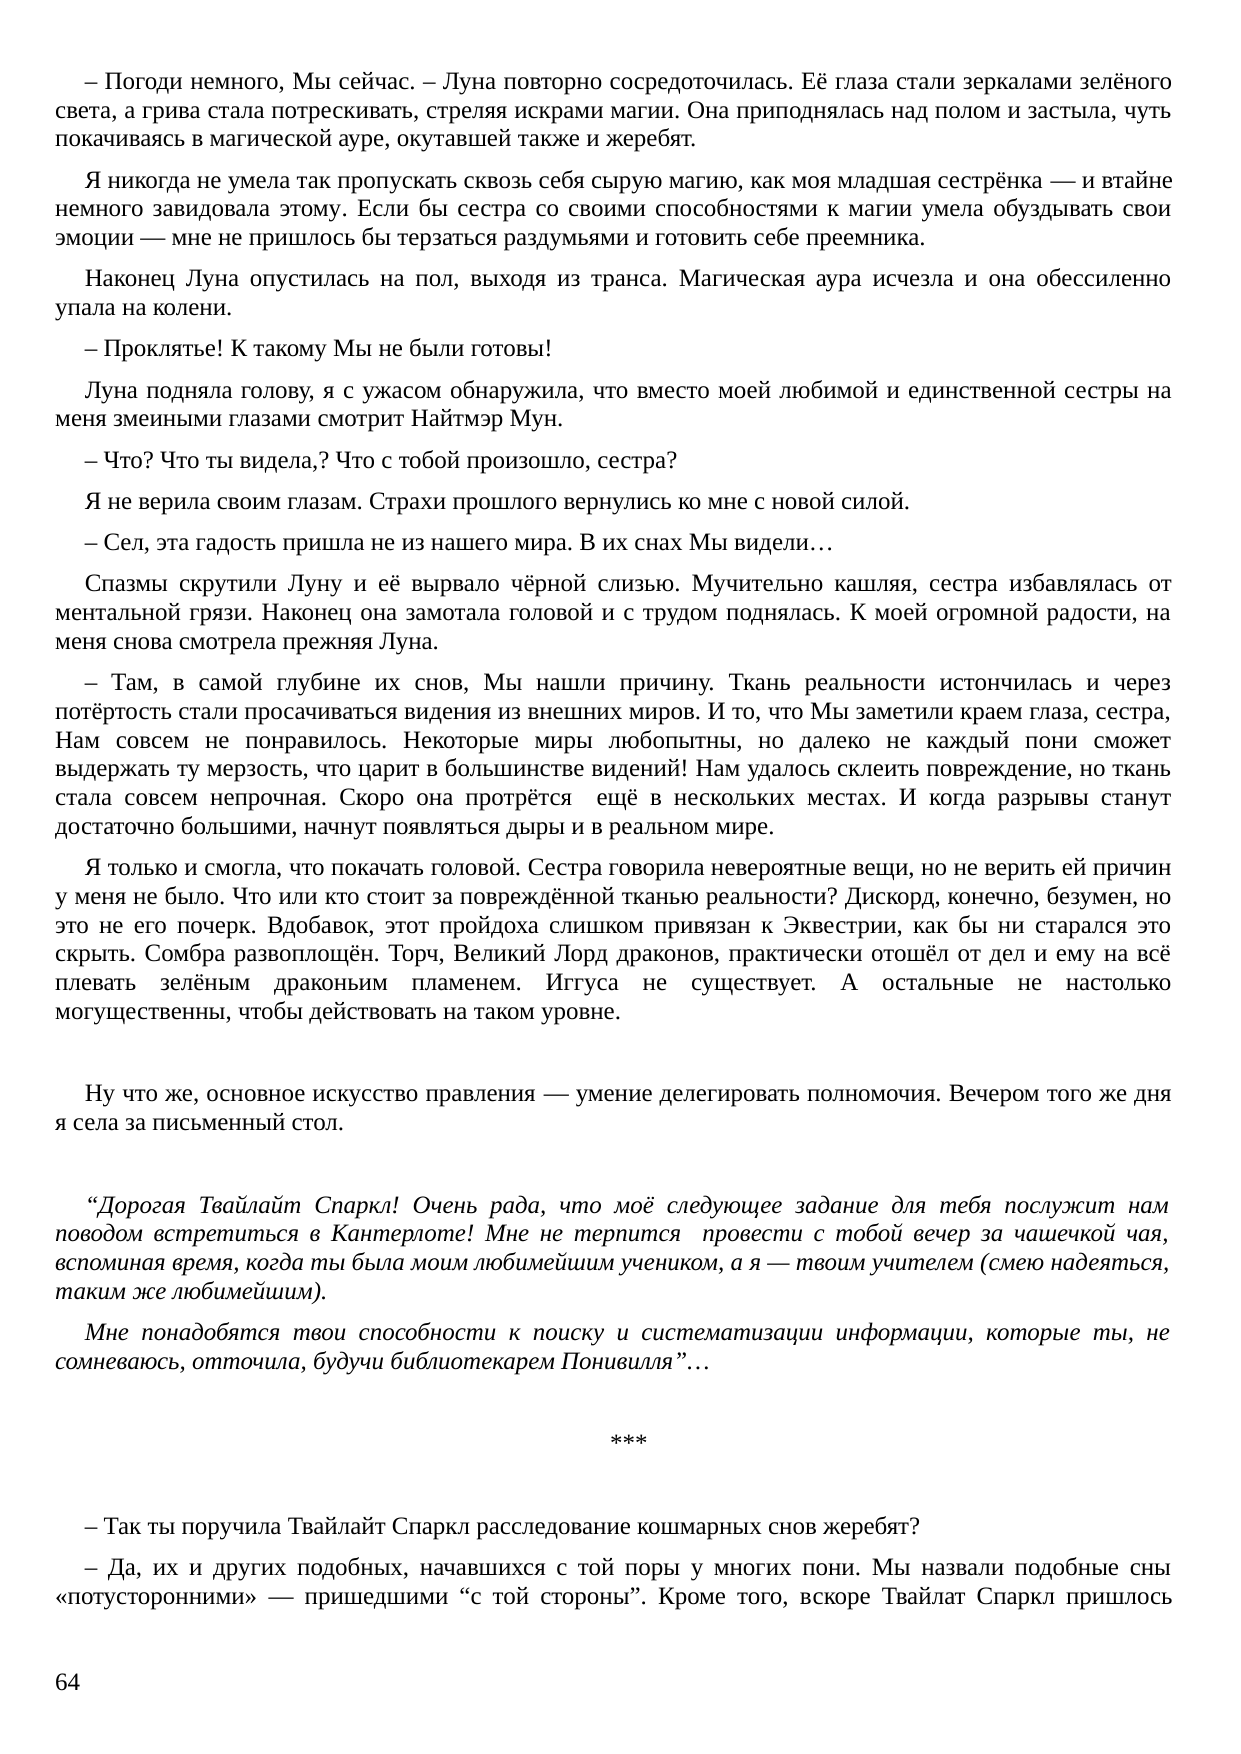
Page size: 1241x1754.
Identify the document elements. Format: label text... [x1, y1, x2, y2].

text Ну что же, основное искусство правления — умение делегировать полномочия. Вечером того же дня я села за письменный стол. [55, 1078, 1173, 1136]
text Луна подняла голову, я с ужасом обнаружила, что вместо моей любимой и единственной сестры на меня змеиными глазами смотрит Найтмэр Мун. [55, 375, 1173, 432]
text – Погоди немного, Мы сейчас. – Луна повторно сосредоточилась. Её глаза стали зеркалами зелёного света, а грива стала потрескивать, стреляя искрами магии. Она приподнялась над полом и застыла, чуть покачиваясь в магической ауре, окутавшей также и жеребят. [55, 66, 1173, 152]
text – Сел, эта гадость пришла не из нашего мира. В их снах Мы видели… [55, 527, 1173, 556]
text *** [55, 1428, 1173, 1457]
text Я только и смогла, что покачать головой. Сестра говорила невероятные вещи, но не верить ей причин у меня не было. Что или кто стоит за повреждённой тканью реальности? Дискорд, конечно, безумен, но это не его почерк. Вдобавок, этот пройдоха слишком привязан к Эквестрии, как бы ни старался это скрыть. Сомбра развоплощён. Торч, Великий Лорд драконов, практически отошёл от дел и ему на всё плевать зелёным драконьим пламенем. Иггуса не существует. А остальные не настолько могущественны, чтобы действовать на таком уровне. [55, 852, 1173, 1025]
text Спазмы скрутили Луну и её вырвало чёрной слизью. Мучительно кашляя, сестра избавлялась от ментальной грязи. Наконец она замотала головой и с трудом поднялась. К моей огромной радости, на меня снова смотрела прежняя Луна. [55, 568, 1173, 655]
text Наконец Луна опустилась на пол, выходя из транса. Магическая аура исчезла и она обессиленно упала на колени. [55, 263, 1173, 321]
text Мне понадобятся твои способности к поиску и систематизации информации, которые ты, не сомневаюсь, отточила, будучи библиотекарем Понивилля”… [55, 1317, 1173, 1375]
text Я не верила своим глазам. Страхи прошлого вернулись ко мне с новой силой. [55, 486, 1173, 515]
text – Что? Что ты видела,? Что с тобой произошло, сестра? [55, 445, 1173, 473]
text Я никогда не умела так пропускать сквозь себя сырую магию, как моя младшая сестрёнка — и втайне немного завидовала этому. Если бы сестра со своими способностями к магии умела обуздывать свои эмоции — мне не пришлось бы терзаться раздумьями и готовить себе преемника. [55, 165, 1173, 251]
text – Там, в самой глубине их снов, Мы нашли причину. Ткань реальности истончилась и через потёртость стали просачиваться видения из внешних миров. И то, что Мы заметили краем глаза, сестра, Нам совсем не понравилось. Некоторые миры любопытны, но далеко не каждый пони сможет выдержать ту мерзость, что царит в большинстве видений! Нам удалось склеить повреждение, но ткань стала совсем непрочная. Скоро она протрётся ещё в нескольких местах. И когда разрывы станут достаточно большими, начнут появляться дыры и в реальном мире. [55, 667, 1173, 840]
text “Дорогая Твайлайт Спаркл! Очень рада, что моё следующее задание для тебя послужит нам поводом встретиться в Кантерлоте! Мне не терпится провести с тобой вечер за чашечкой чая, вспоминая время, когда ты была моим любимейшим учеником, а я — твоим учителем (смею надеяться, таким же любимейшим). [55, 1190, 1173, 1305]
text – Да, их и других подобных, начавшихся с той поры у многих пони. Мы назвали подобные сны «потусторонними» — пришедшими “с той стороны”. Кроме того, вскоре Твайлат Спаркл пришлось [55, 1552, 1173, 1610]
text – Так ты поручила Твайлайт Спаркл расследование кошмарных снов жеребят? [55, 1511, 1173, 1540]
text – Проклятье! К такому Мы не были готовы! [55, 333, 1173, 362]
